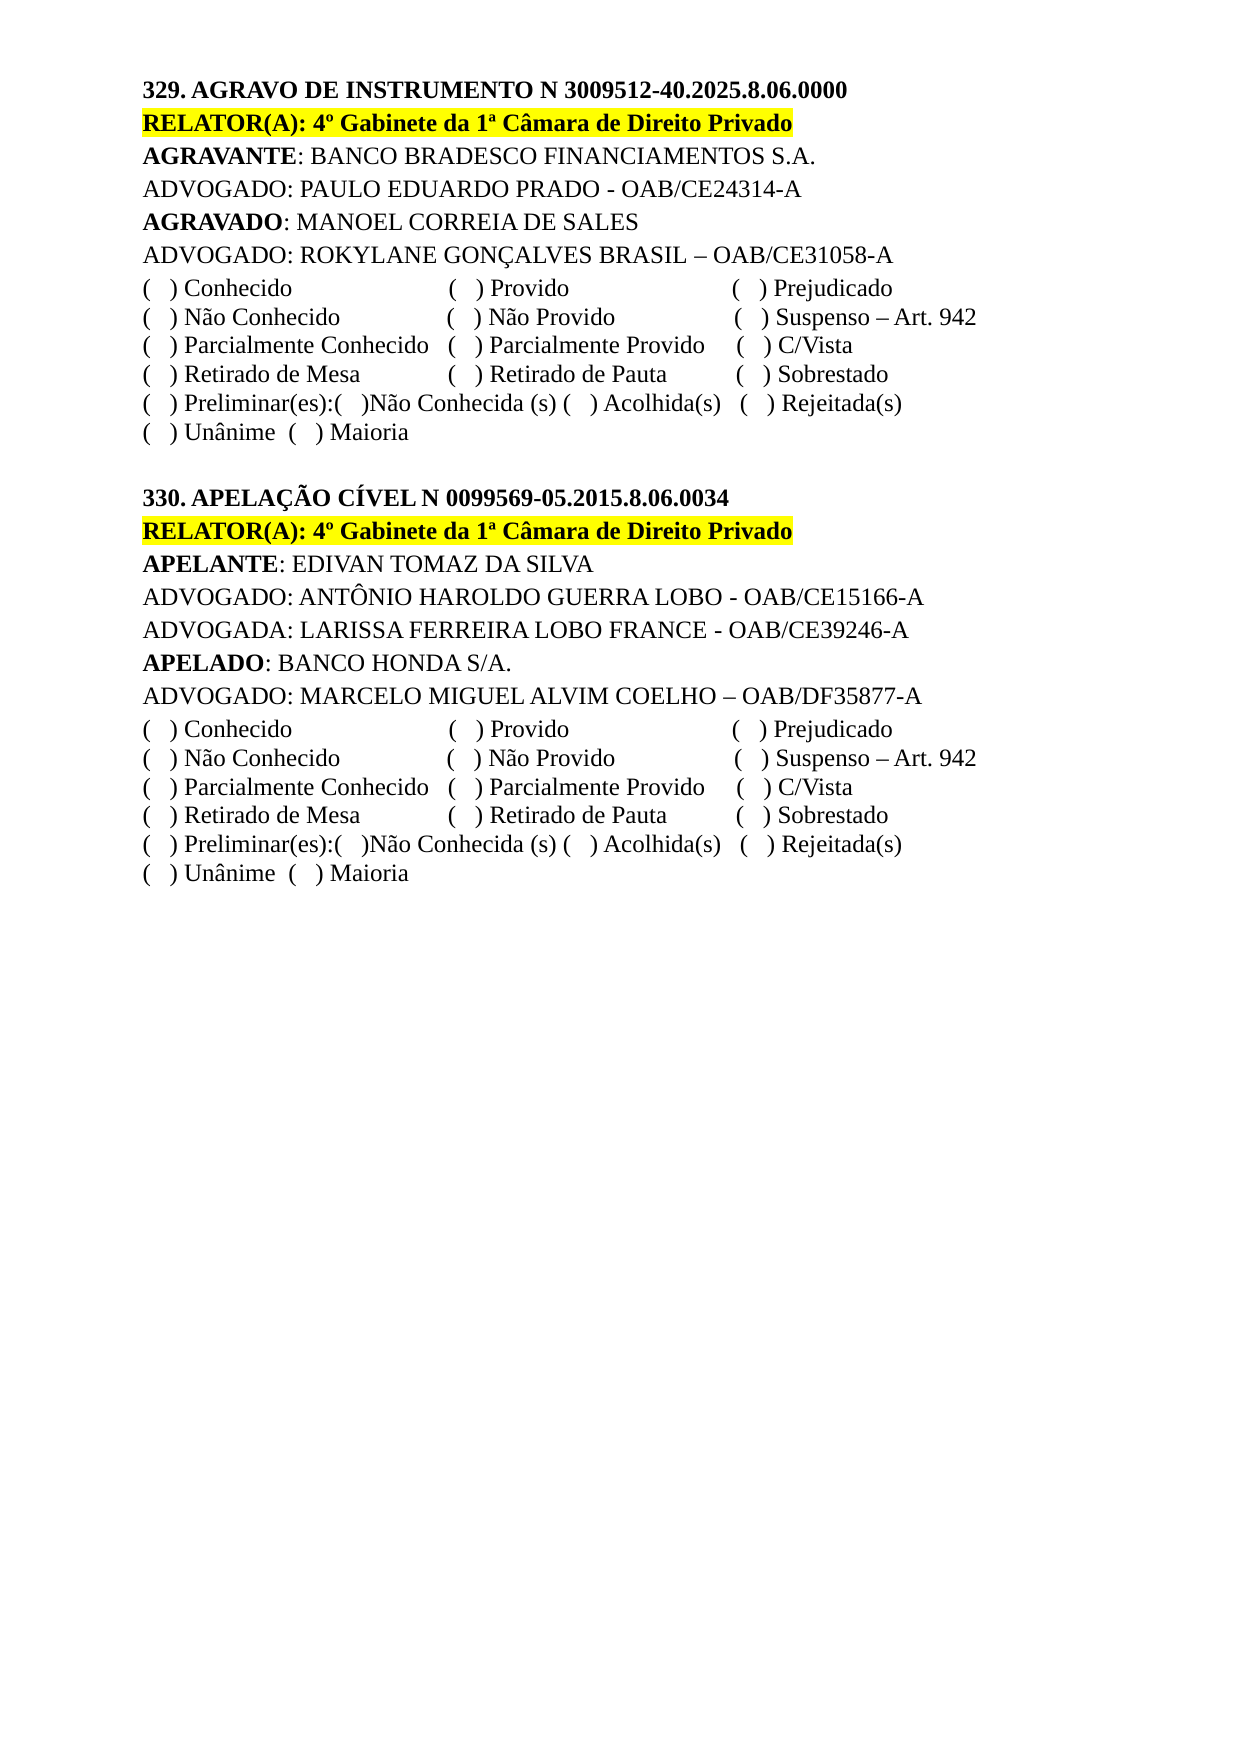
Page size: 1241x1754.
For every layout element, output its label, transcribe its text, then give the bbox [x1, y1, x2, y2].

text ( ) Preliminar(es):( )Não Conhecida (s) ( ) Acolhida(s) ( ) Rejeitada(s) [142, 829, 1158, 858]
text ( ) Não Conhecido ( ) Não Provido ( ) Suspenso – Art. 942 [142, 743, 1158, 772]
text ( ) Conhecido ( ) Provido ( ) Prejudicado [142, 714, 1141, 743]
text ( ) Unânime ( ) Maioria 330. APELAÇÃO CÍVEL N 0099569-05.2015.8.06.0034 RELATOR(A): 4º Gabinete da 1ª Câmara de Direito Privado APELANTE: EDIVAN TOMAZ DA SILVA ADVOGADO: ANTÔNIO HAROLDO GUERRA LOBO - OAB/CE15166-A ADVOGADA: LARISSA FERREIRA LOBO FRANCE - OAB/CE39246-A APELADO: BANCO HONDA S/A. ADVOGADO: MARCELO MIGUEL ALVIM COELHO – OAB/DF35877-A [142, 417, 1141, 710]
text ( ) Retirado de Mesa ( ) Retirado de Pauta ( ) Sobrestado [142, 800, 1158, 829]
text ( ) Não Conhecido ( ) Não Provido ( ) Suspenso – Art. 942 [142, 302, 1158, 331]
text ( ) Preliminar(es):( )Não Conhecida (s) ( ) Acolhida(s) ( ) Rejeitada(s) [142, 388, 1158, 417]
text ( ) Retirado de Mesa ( ) Retirado de Pauta ( ) Sobrestado [142, 359, 1158, 388]
text ( ) Unânime ( ) Maioria [142, 858, 1141, 953]
text ( ) Conhecido ( ) Provido ( ) Prejudicado [142, 273, 1141, 302]
text ( ) Parcialmente Conhecido ( ) Parcialmente Provido ( ) C/Vista [142, 772, 1158, 800]
text ( ) Parcialmente Conhecido ( ) Parcialmente Provido ( ) C/Vista [142, 331, 1158, 359]
text 329. AGRAVO DE INSTRUMENTO N 3009512-40.2025.8.06.0000 RELATOR(A): 4º Gabinete da 1ª Câmara de Direito Privado AGRAVANTE: BANCO BRADESCO FINANCIAMENTOS S.A. ADVOGADO: PAULO EDUARDO PRADO - OAB/CE24314-A AGRAVADO: MANOEL CORREIA DE SALES ADVOGADO: ROKYLANE GONÇALVES BRASIL – OAB/CE31058-A [142, 75, 1141, 269]
